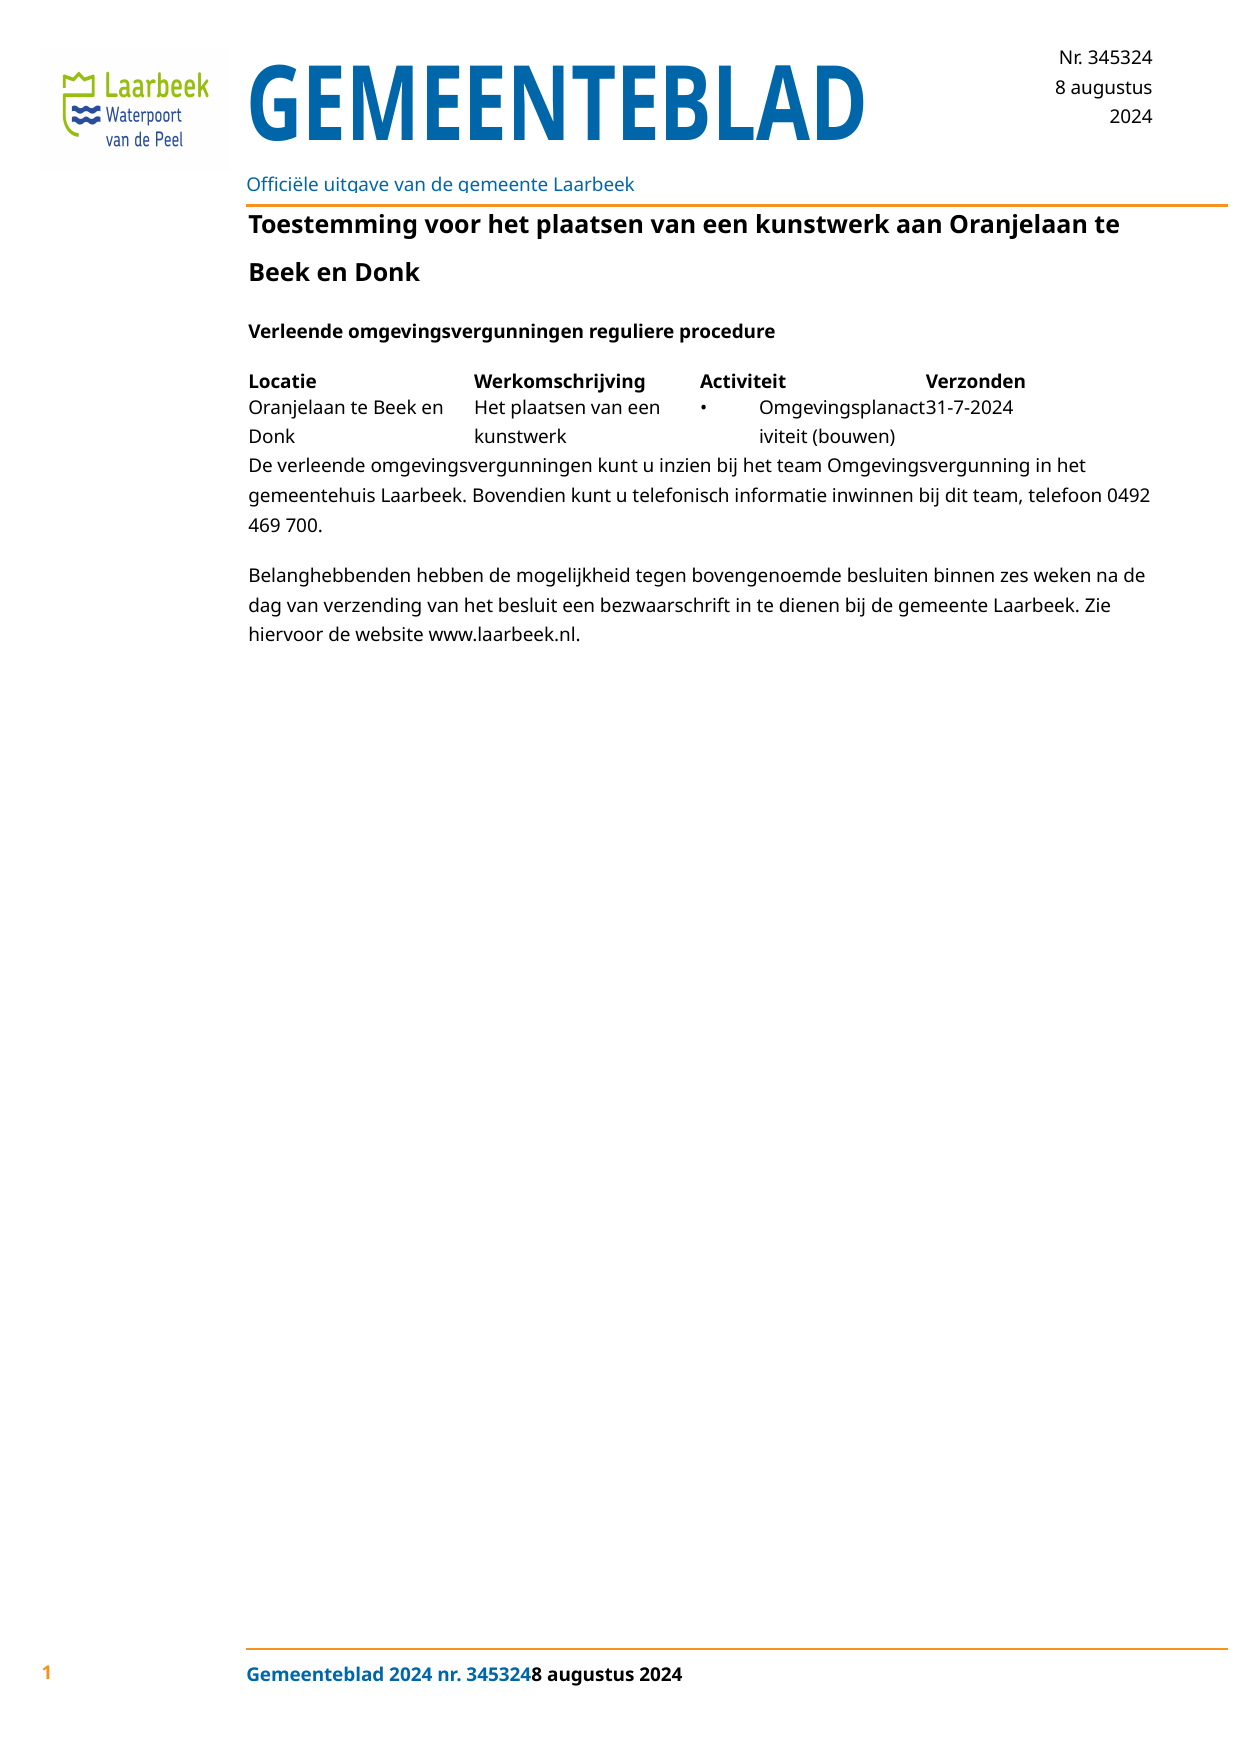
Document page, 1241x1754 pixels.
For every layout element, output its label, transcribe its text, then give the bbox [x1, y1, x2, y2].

table_header Verzonden [926, 369, 1152, 394]
table_cell 31-7-2024 [926, 394, 1152, 449]
table_cell Oranjelaan te Beek en Donk [248, 394, 474, 449]
table_header Werkomschrijving [474, 369, 700, 394]
picture [41, 47, 231, 172]
text De verleende omgevingsvergunningen kunt u inzien bij het team Omgevingsvergunning in het gemeentehuis Laarbeek. Bovendien kunt u telefonisch informatie inwinnen bij dit team, telefoon 0492 469 700. [248, 453, 1152, 538]
text Belanghebbenden hebben de mogelijkheid tegen bovengenoemde besluiten binnen zes weken na de dag van verzending van het besluit een bezwaarschrift in te dienen bij de gemeente Laarbeek. Zie hiervoor de website www.laarbeek.nl. [248, 562, 1152, 647]
text Verleende omgevingsvergunningen reguliere procedure [248, 318, 1152, 344]
table_cell Het plaatsen van een kunstwerk [474, 394, 700, 449]
table_header Locatie [248, 369, 474, 394]
table_cell Omgevingsplanactiviteit (bouwen) [700, 394, 926, 449]
text Toestemming voor het plaatsen van een kunstwerk aan Oranjelaan te Beek en Donk [248, 207, 1152, 288]
table_header Activiteit [700, 369, 926, 394]
